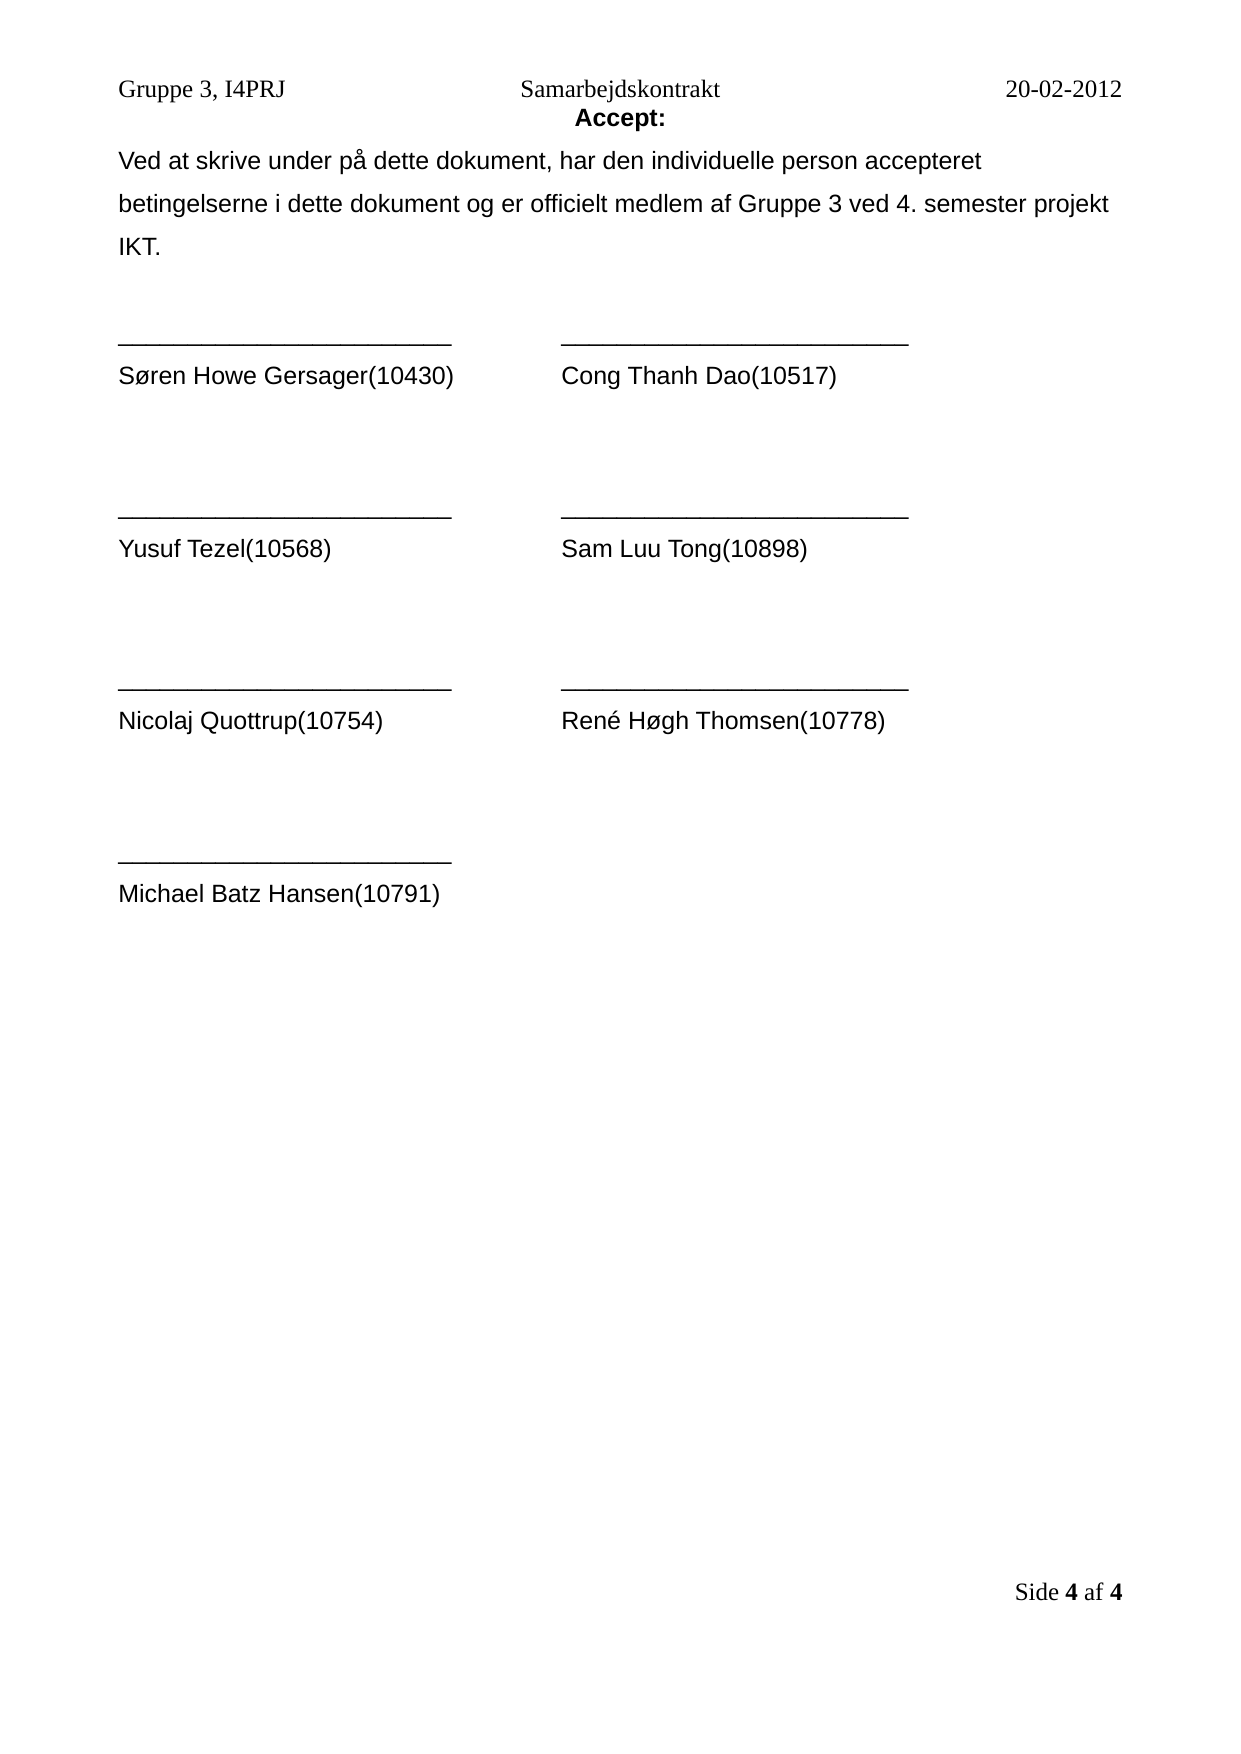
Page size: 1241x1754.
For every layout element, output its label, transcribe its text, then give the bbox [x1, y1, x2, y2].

text Ved at skrive under på dette dokument, har den individuelle person accepteret betingelserne i dette dokument og er officielt medlem af Gruppe 3 ved 4. semester projekt IKT. [118, 146, 1122, 261]
text ________________________ _________________________ [118, 663, 1122, 692]
list Accept: [118, 102, 1122, 131]
text Yusuf Tezel(10568) Sam Luu Tong(10898) [118, 534, 1122, 562]
text Nicolaj Quottrup(10754) René Høgh Thomsen(10778) [118, 706, 1122, 735]
text Michael Batz Hansen(10791) [118, 879, 1122, 907]
text ________________________ _________________________ [118, 318, 1122, 347]
text Søren Howe Gersager(10430) Cong Thanh Dao(10517) [118, 361, 1122, 390]
text ________________________ _________________________ [118, 491, 1122, 519]
text ________________________ [118, 836, 1122, 864]
